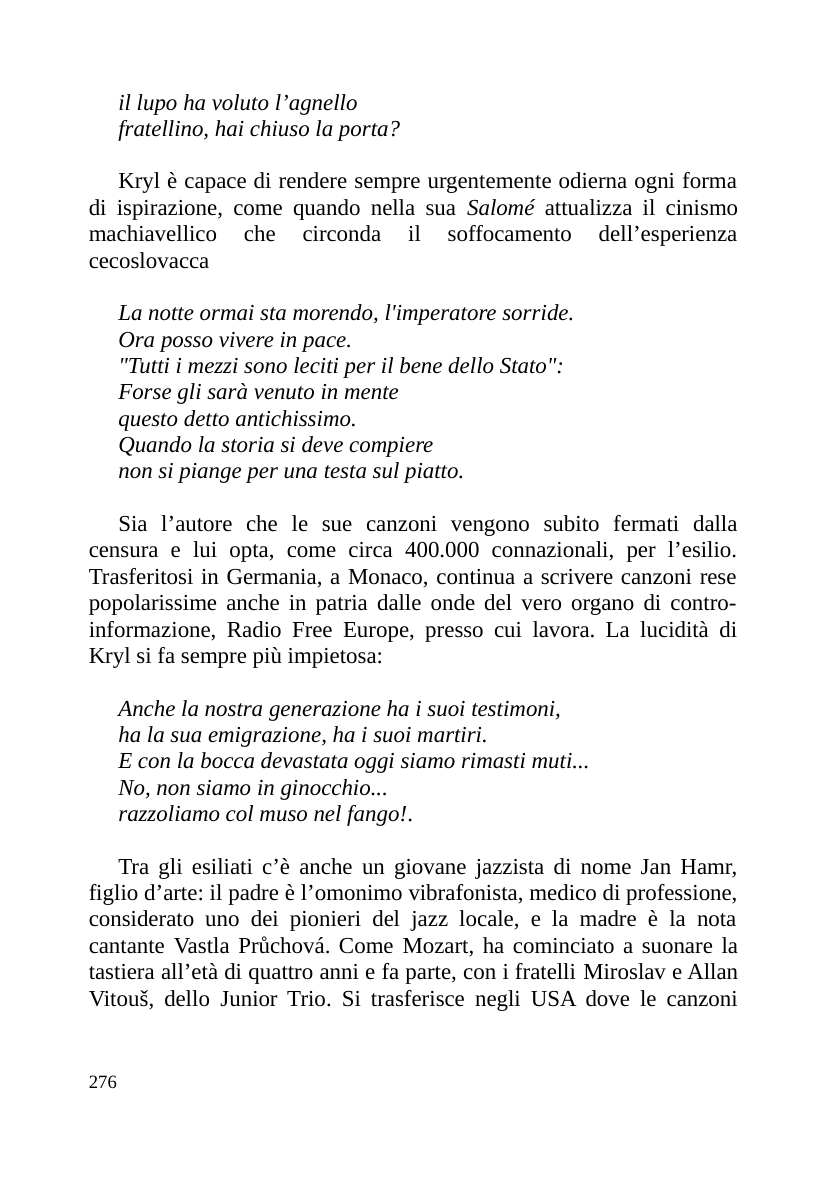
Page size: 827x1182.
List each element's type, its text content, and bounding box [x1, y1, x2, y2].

text "Tutti i mezzi sono leciti per il bene dello Stato": [88, 352, 738, 378]
text Sia l’autore che le sue canzoni vengono subito fermati dalla censura e lui opta, come circa 400.000 connazionali, per l’esilio. Trasferitosi in Germania, a Monaco, continua a scrivere canzoni rese popolarissime anche in patria dalle onde del vero organo di contro-informazione, Radio Free Europe, presso cui lavora. La lucidità di Kryl si fa sempre più impietosa: [88, 510, 738, 668]
text Tra gli esiliati c’è anche un giovane jazzista di nome Jan Hamr, figlio d’arte: il padre è l’omonimo vibrafonista, medico di professione, considerato uno dei pionieri del jazz locale, e la madre è la nota cantante Vastla Průchová. Come Mozart, ha cominciato a suonare la tastiera all’età di quattro anni e fa parte, con i fratelli Miroslav e Allan Vitouš, dello Junior Trio. Si trasferisce negli USA dove le canzoni [88, 853, 738, 1011]
text La notte ormai sta morendo, l'imperatore sorride. [88, 299, 738, 326]
text E con la bocca devastata oggi siamo rimasti muti... [88, 747, 738, 774]
text non si piange per una testa sul piatto. [88, 457, 738, 484]
text razzoliamo col muso nel fango!. [88, 800, 738, 826]
text No, non siamo in ginocchio... [88, 774, 738, 800]
text Kryl è capace di rendere sempre urgentemente odierna ogni forma di ispirazione, come quando nella sua Salomé attualizza il cinismo machiavellico che circonda il soffocamento dell’esperienza cecoslovacca [88, 168, 738, 273]
text Anche la nostra generazione ha i suoi testimoni, [88, 695, 738, 721]
text questo detto antichissimo. [88, 405, 738, 431]
text il lupo ha voluto l’agnello [88, 88, 738, 115]
text Quando la storia si deve compiere [88, 431, 738, 457]
text Forse gli sarà venuto in mente [88, 378, 738, 405]
text ha la sua emigrazione, ha i suoi martiri. [88, 721, 738, 747]
text Ora posso vivere in pace. [88, 326, 738, 352]
text fratellino, hai chiuso la porta? [88, 115, 738, 141]
